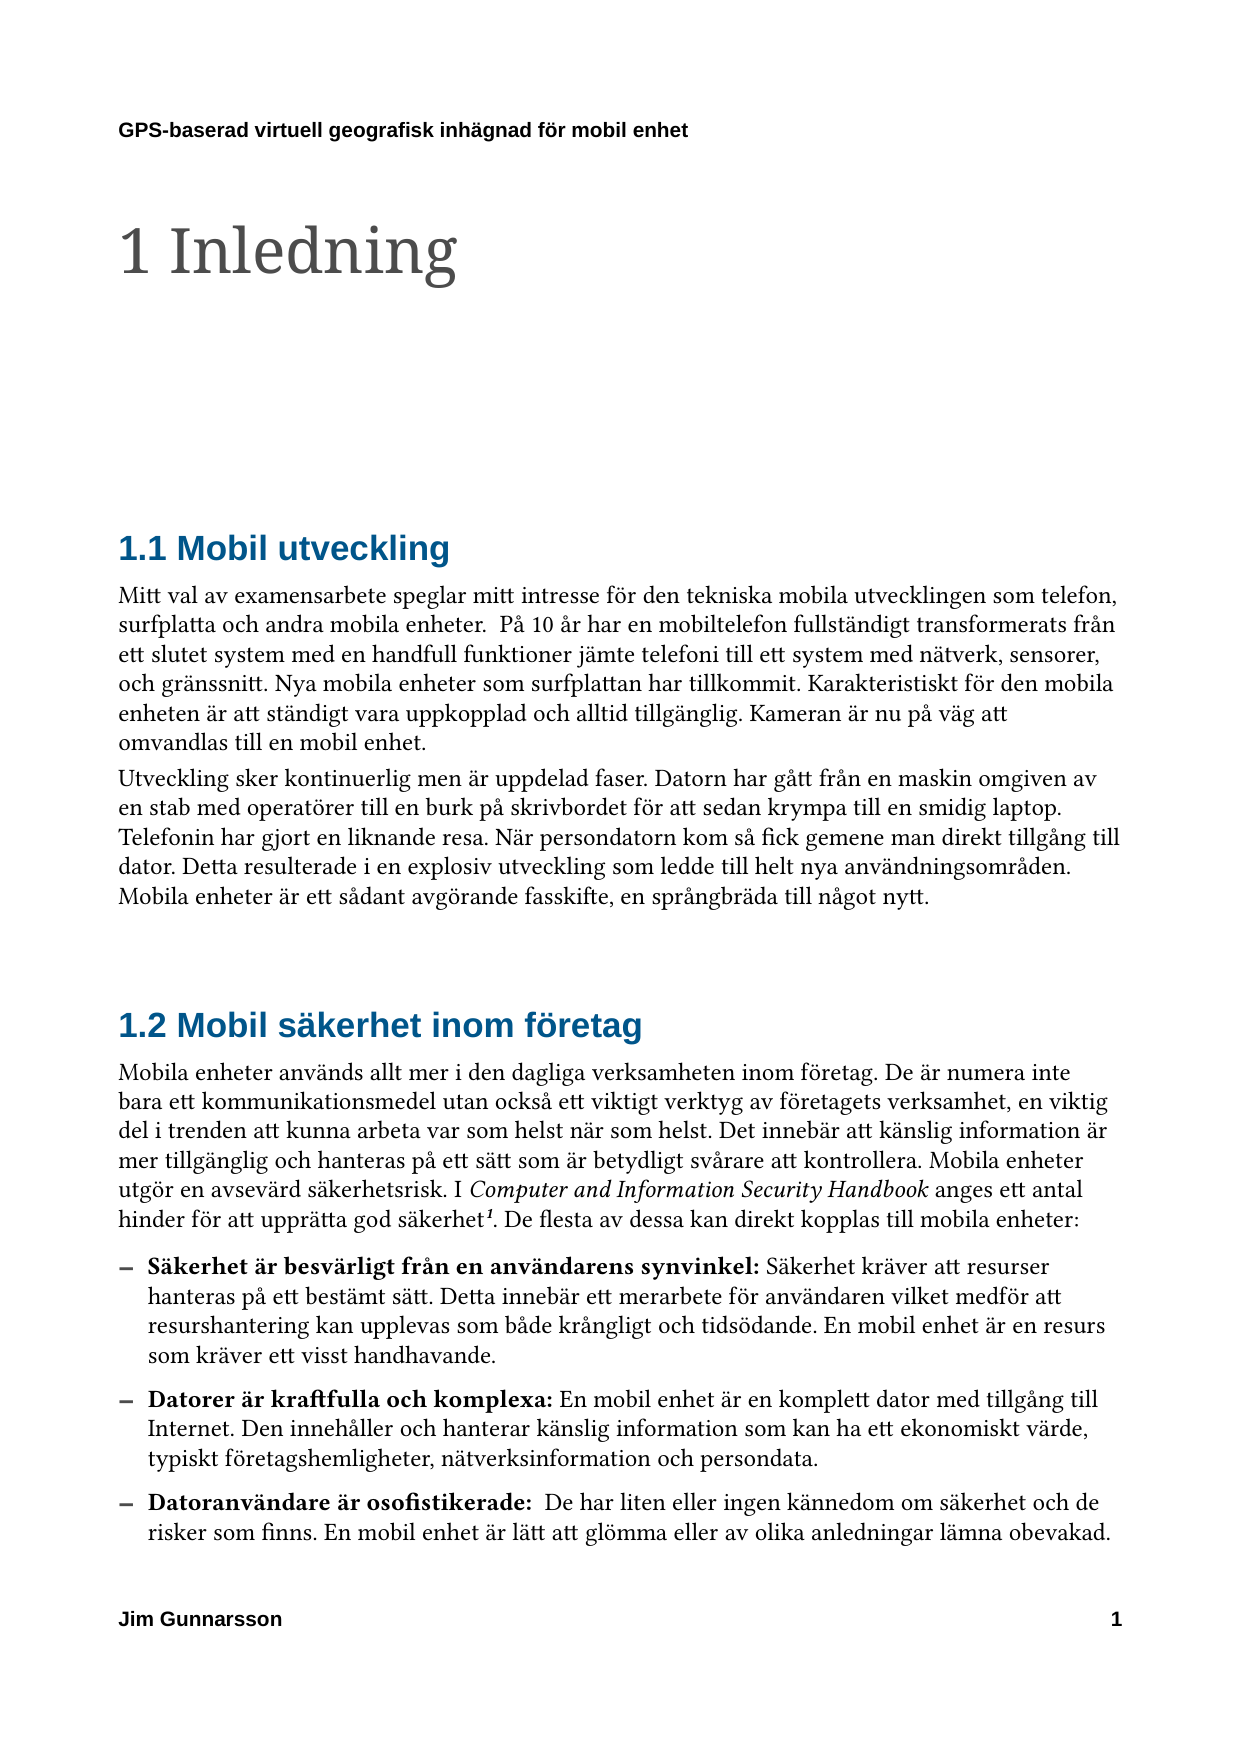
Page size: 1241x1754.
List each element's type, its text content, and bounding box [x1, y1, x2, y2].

list Säkerhet är besvärligt från en användarens synvinkel: Säkerhet kräver att resurser hanteras på ett bestämt sätt. Detta innebär ett merarbete för användaren vilket medför att resurshantering kan upplevas som både krångligt och tidsödande. En mobil enhet är en resurs som kräver ett visst handhavande. [118, 1251, 1122, 1369]
subtitle Mobil utveckling [118, 528, 1122, 568]
text Mobila enheter används allt mer i den dagliga verksamheten inom företag. De är numera inte bara ett kommunikationsmedel utan också ett viktigt verktyg av företagets verksamhet, en viktig del i trenden att kunna arbeta var som helst när som helst. Det innebär att känslig information är mer tillgänglig och hanteras på ett sätt som är betydligt svårare att kontrollera. Mobila enheter utgör en avsevärd säkerhetsrisk. I Computer and Information Security Handbook anges ett antal hinder för att upprätta god säkerhet. De flesta av dessa kan direkt kopplas till mobila enheter: [118, 1056, 1122, 1233]
subtitle Inledning [118, 207, 1122, 292]
text Mitt val av examensarbete speglar mitt intresse för den tekniska mobila utvecklingen som telefon, surfplatta och andra mobila enheter. På 10 år har en mobiltelefon fullständigt transformerats från ett slutet system med en handfull funktioner jämte telefoni till ett system med nätverk, sensorer, och gränssnitt. Nya mobila enheter som surfplattan har tillkommit. Karakteristiskt för den mobila enheten är att ständigt vara uppkopplad och alltid tillgänglig. Kameran är nu på väg att omvandlas till en mobil enhet. [118, 580, 1122, 757]
list Datorer är kraftfulla och komplexa: En mobil enhet är en komplett dator med tillgång till Internet. Den innehåller och hanterar känslig information som kan ha ett ekonomiskt värde, typiskt företagshemligheter, nätverksinformation och persondata. [118, 1384, 1122, 1472]
list Datoranvändare är osofistikerade: De har liten eller ingen kännedom om säkerhet och de risker som finns. En mobil enhet är lätt att glömma eller av olika anledningar lämna obevakad. [118, 1487, 1122, 1546]
subtitle Mobil säkerhet inom företag [118, 1004, 1122, 1045]
text Utveckling sker kontinuerlig men är uppdelad faser. Datorn har gått från en maskin omgiven av en stab med operatörer till en burk på skrivbordet för att sedan krympa till en smidig laptop. Telefonin har gjort en liknande resa. När persondatorn kom så fick gemene man direkt tillgång till dator. Detta resulterade i en explosiv utveckling som ledde till helt nya användningsområden. Mobila enheter är ett sådant avgörande fasskifte, en språngbräda till något nytt. [118, 763, 1122, 910]
